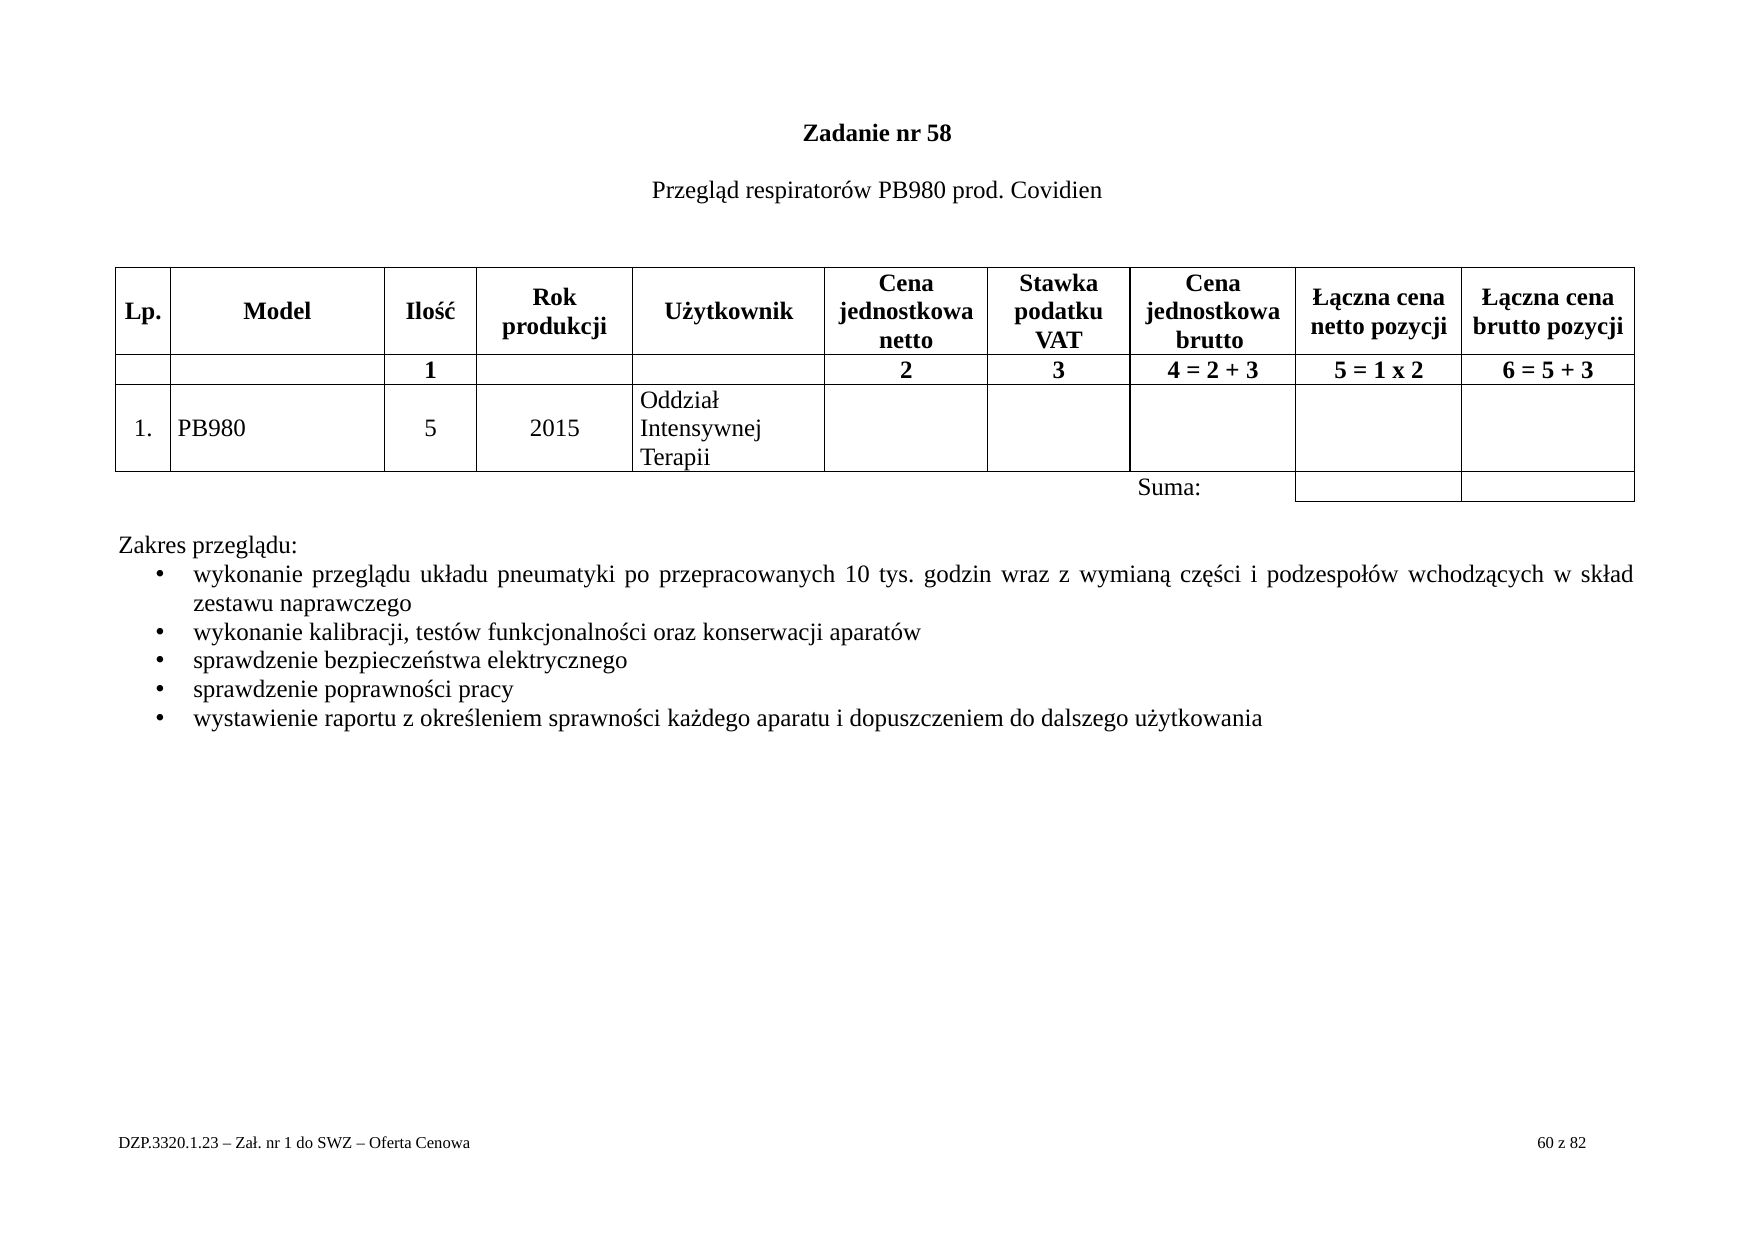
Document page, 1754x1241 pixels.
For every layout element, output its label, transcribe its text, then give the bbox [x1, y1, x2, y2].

table_cell [477, 355, 632, 384]
title Zadanie nr 58 [118, 118, 1636, 147]
table_header Cena jednostkowa netto [825, 268, 987, 354]
table_header Rok produkcji [477, 268, 632, 354]
table_cell 1 [385, 355, 476, 384]
table_cell [476, 472, 632, 501]
text Zakres przeglądu: [118, 531, 1636, 559]
table_cell [987, 472, 1130, 501]
table_cell 5 [385, 385, 476, 471]
table_cell Suma: [1130, 472, 1295, 501]
table_cell [633, 355, 824, 384]
list sprawdzenie poprawności pracy [156, 674, 1636, 703]
table_cell [825, 472, 987, 501]
list sprawdzenie bezpieczeństwa elektrycznego [156, 646, 1636, 674]
table_cell 1. [116, 385, 170, 471]
table_header Model [171, 268, 384, 354]
table_header Łączna cena netto pozycji [1296, 268, 1461, 354]
table_cell [170, 472, 384, 501]
table_header Łączna cena brutto pozycji [1462, 268, 1634, 354]
table_cell [1131, 385, 1295, 471]
table_cell Oddział Intensywnej Terapii [633, 385, 824, 471]
table_cell [1296, 385, 1461, 471]
table_cell [171, 355, 384, 384]
table_cell 6 = 5 + 3 [1462, 355, 1634, 384]
table_cell 4 = 2 + 3 [1131, 355, 1295, 384]
table_cell 5 = 1 x 2 [1296, 355, 1461, 384]
list wykonanie przeglądu układu pneumatyki po przepracowanych 10 tys. godzin wraz z wymianą części i podzespołów wchodzących w skład zestawu naprawczego [156, 559, 1636, 617]
table_header Ilość [385, 268, 476, 354]
list wykonanie kalibracji, testów funkcjonalności oraz konserwacji aparatów [156, 617, 1636, 646]
table_cell [825, 385, 987, 471]
table_header Użytkownik [633, 268, 824, 354]
table_header Lp. [116, 268, 170, 354]
list wystawienie raportu z określeniem sprawności każdego aparatu i dopuszczeniem do dalszego użytkowania [156, 703, 1636, 732]
table_cell 3 [988, 355, 1129, 384]
table_cell PB980 [171, 385, 384, 471]
table_cell [116, 472, 170, 501]
title Przegląd respiratorów PB980 prod. Covidien [118, 176, 1636, 204]
table_cell 2015 [477, 385, 632, 471]
table_header Cena jednostkowa brutto [1131, 268, 1295, 354]
table_cell [116, 355, 170, 384]
table_cell [1462, 385, 1634, 471]
table_cell [988, 385, 1129, 471]
table_cell [633, 472, 825, 501]
table_cell 2 [825, 355, 987, 384]
table_header Stawka podatku VAT [988, 268, 1129, 354]
table_cell [1296, 472, 1461, 501]
table_cell [1462, 472, 1634, 501]
table_cell [384, 472, 476, 501]
